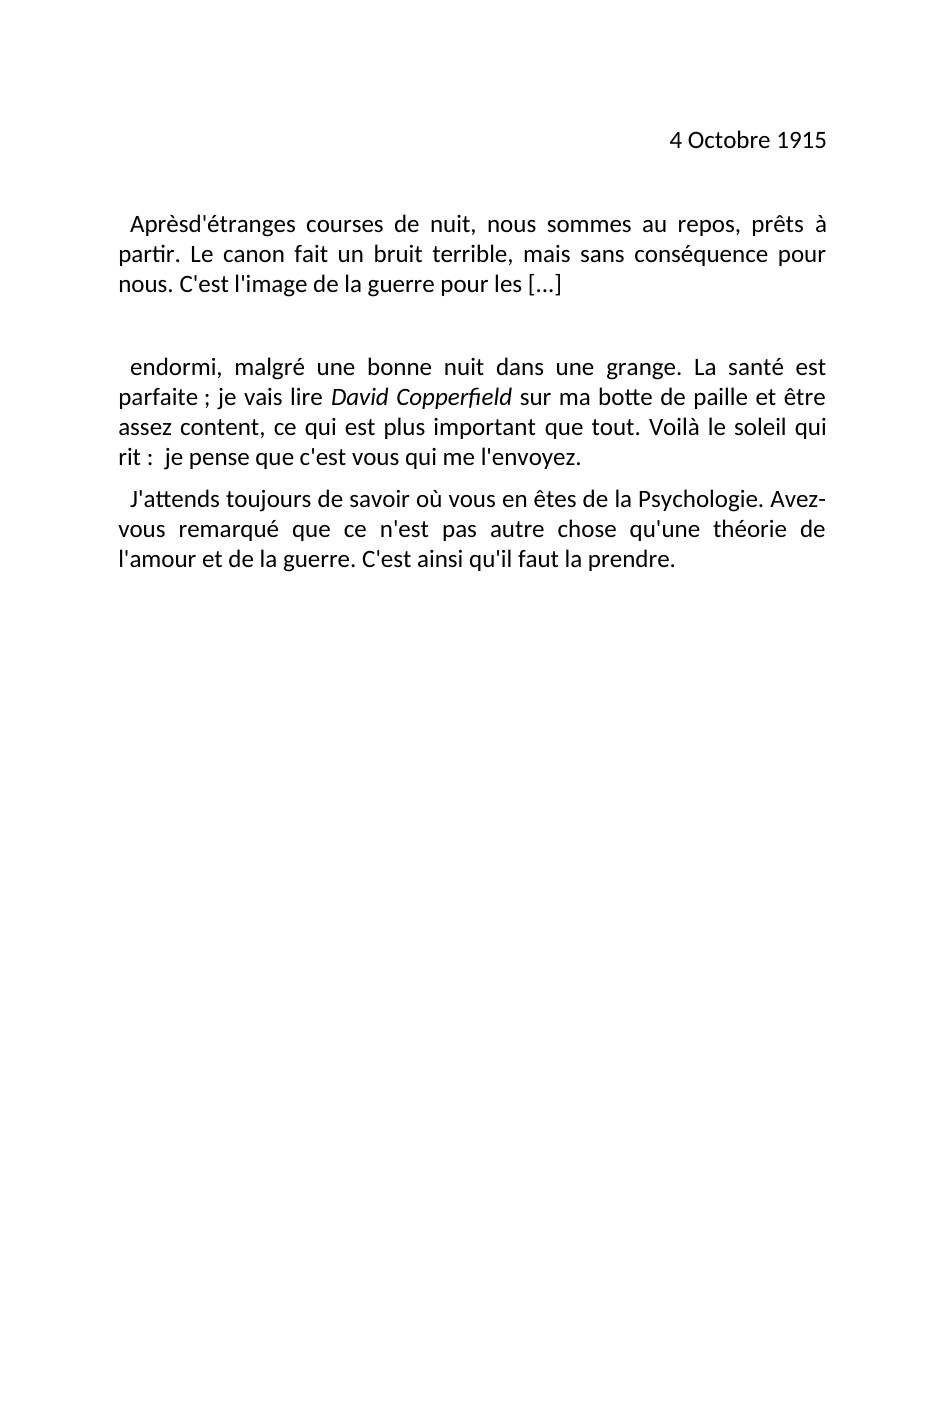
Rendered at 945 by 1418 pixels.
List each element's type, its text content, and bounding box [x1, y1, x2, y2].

text 4 Octobre 1915 [118, 130, 827, 155]
text Aprèsd'étranges courses de nuit, nous sommes au repos, prêts à partir. Le canon fait un bruit terrible, mais sans conséquence pour nous. C'est l'image de la guerre pour les [...] [118, 213, 827, 298]
text endormi, malgré une bonne nuit dans une grange. La santé est parfaite ; je vais lire David Copperfield sur ma botte de paille et être assez content, ce qui est plus important que tout. Voilà le soleil qui rit : je pense que c'est vous qui me l'envoyez. [118, 357, 827, 472]
text J'attends toujours de savoir où vous en êtes de la Psychologie. Avez-vous remarqué que ce n'est pas autre chose qu'une théorie de l'amour et de la guerre. C'est ainsi qu'il faut la prendre. [118, 489, 827, 574]
